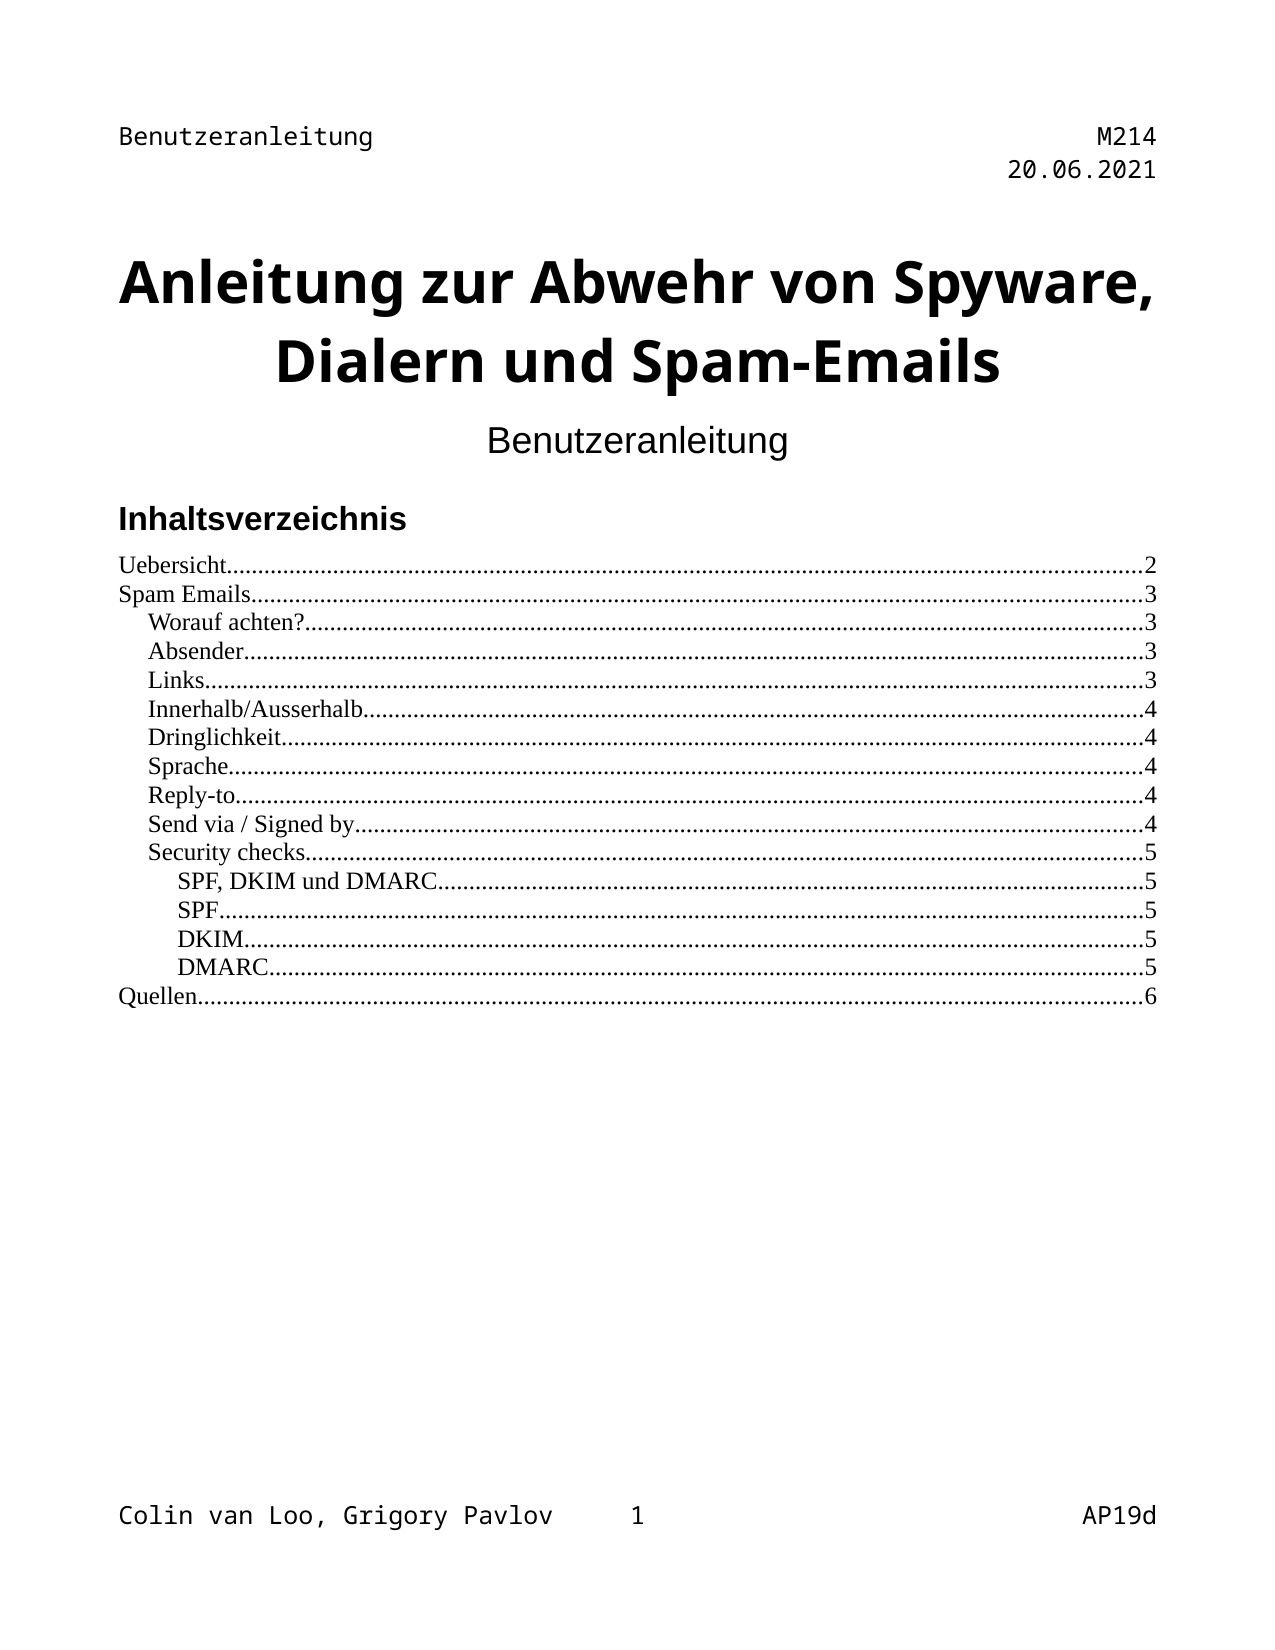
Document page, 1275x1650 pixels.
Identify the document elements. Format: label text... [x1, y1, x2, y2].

text Quellen 6 [118, 981, 1157, 1010]
text DKIM 5 [177, 924, 1157, 952]
text SPF, DKIM und DMARC 5 [177, 866, 1157, 895]
text Innerhalb/Ausserhalb 4 [148, 694, 1157, 722]
subtitle Inhaltsverzeichnis [118, 499, 1157, 537]
text Dringlichkeit 4 [148, 722, 1157, 751]
text Send via / Signed by 4 [148, 809, 1157, 837]
text Security checks 5 [148, 837, 1157, 866]
text Absender 3 [148, 636, 1157, 665]
title Anleitung zur Abwehr von Spyware, Dialern und Spam-Emails [118, 241, 1157, 400]
text Worauf achten? 3 [148, 607, 1157, 636]
text Reply-to 4 [148, 780, 1157, 809]
text Uebersicht 2 [118, 550, 1157, 579]
text SPF 5 [177, 895, 1157, 924]
text Spam Emails 3 [118, 579, 1157, 607]
text DMARC 5 [177, 952, 1157, 981]
text Sprache 4 [148, 751, 1157, 780]
subtitle Benutzeranleitung [118, 418, 1157, 462]
text Links 3 [148, 665, 1157, 694]
